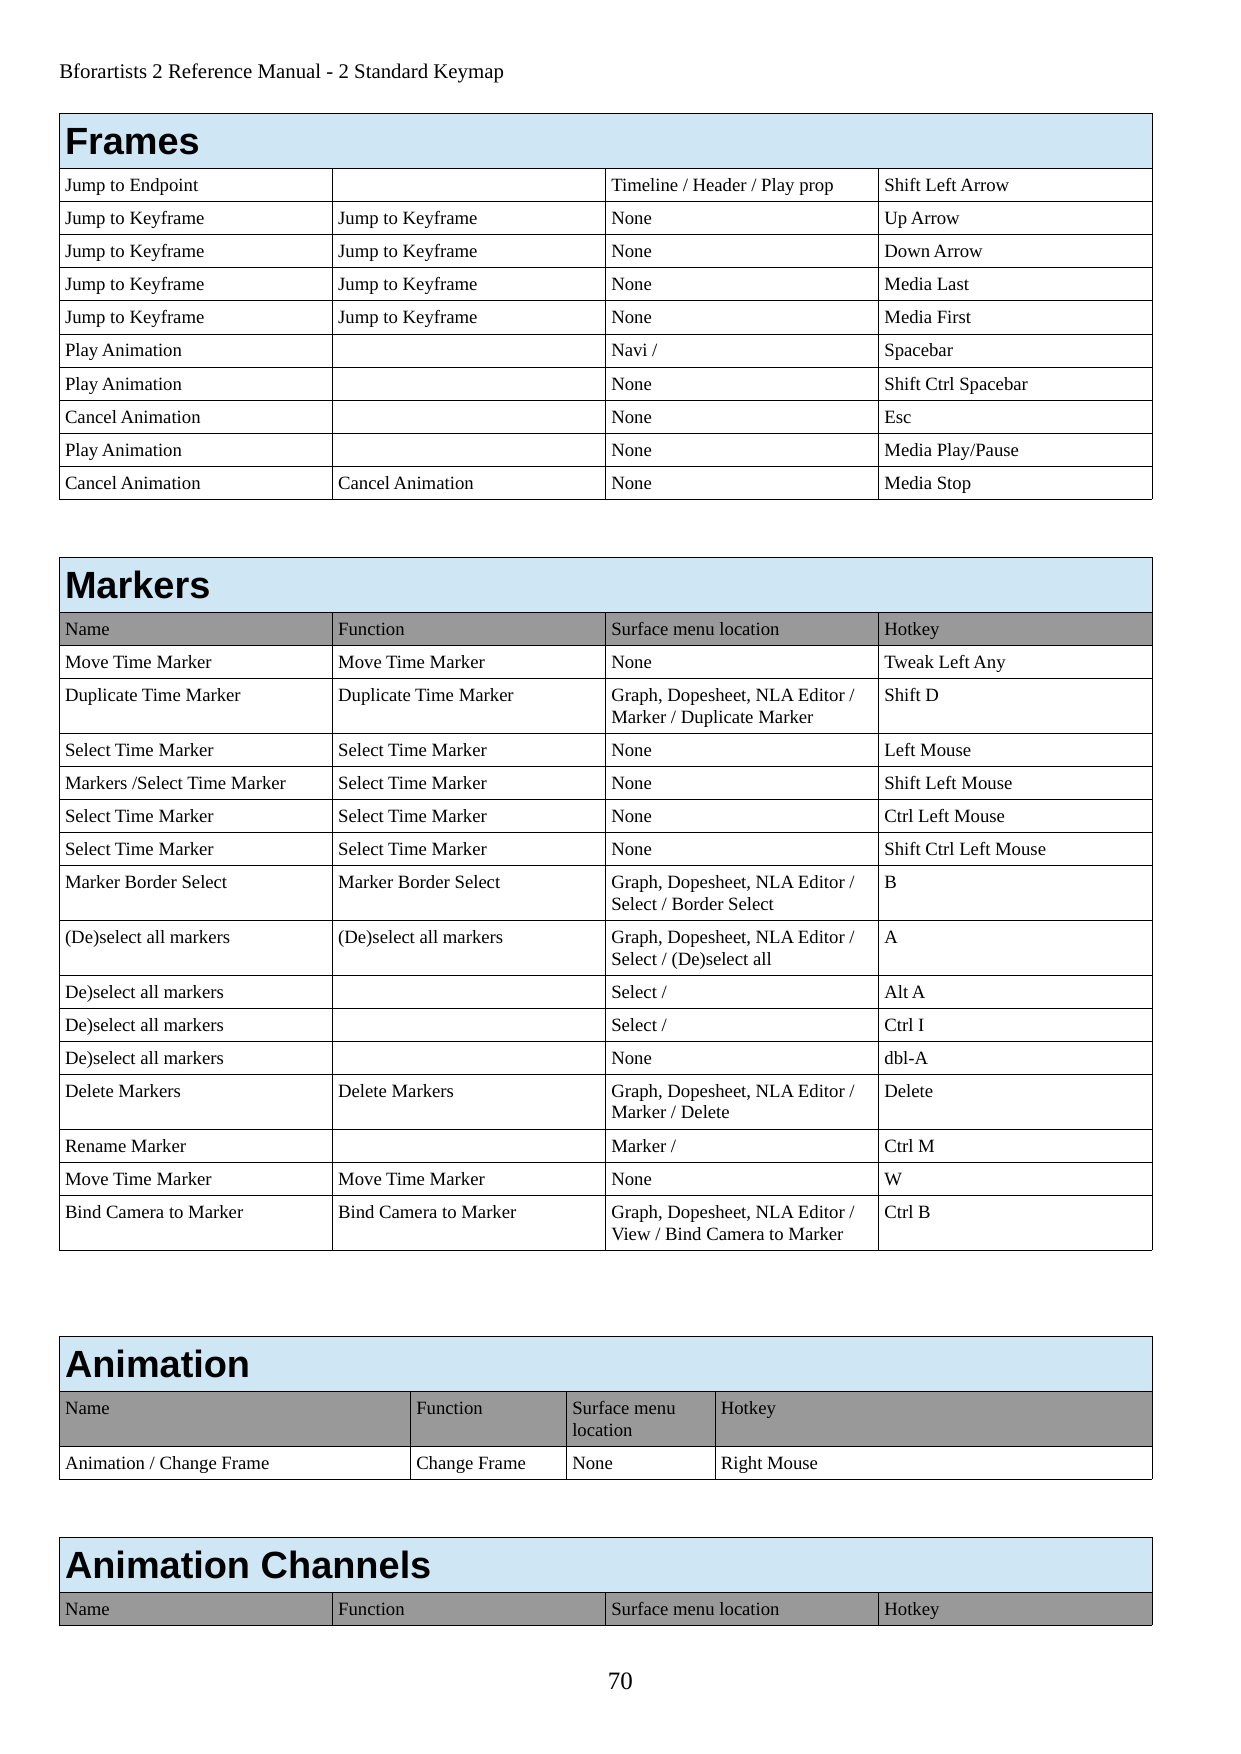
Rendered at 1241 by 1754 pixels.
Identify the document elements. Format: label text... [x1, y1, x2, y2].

table_cell Graph, Dopesheet, NLA Editor / Select / Border Select [606, 866, 878, 920]
table_cell [333, 434, 605, 466]
table_cell Marker / [606, 1130, 878, 1162]
table_cell Graph, Dopesheet, NLA Editor / Marker / Duplicate Marker [606, 679, 878, 733]
table_cell Jump to Keyframe [333, 235, 605, 267]
table_cell Media Stop [879, 467, 1152, 499]
table_cell Select Time Marker [60, 833, 332, 865]
table_cell Rename Marker [60, 1130, 332, 1162]
table_cell Select Time Marker [60, 734, 332, 766]
table_cell None [606, 434, 878, 466]
table_cell Shift D [879, 679, 1152, 733]
table_cell None [606, 467, 878, 499]
table_cell Up Arrow [879, 202, 1152, 234]
table_cell Media Last [879, 268, 1152, 300]
table_cell Graph, Dopesheet, NLA Editor / Select / (De)select all [606, 921, 878, 975]
table_cell Name [60, 1593, 332, 1625]
table_cell Ctrl Left Mouse [879, 800, 1152, 832]
table_cell Select Time Marker [333, 833, 605, 865]
table_cell Play Animation [60, 335, 332, 367]
table_cell Select Time Marker [333, 800, 605, 832]
table_cell Play Animation [60, 368, 332, 400]
table_header Animation [60, 1337, 1152, 1391]
table_cell Select / [606, 1009, 878, 1041]
table_cell Jump to Keyframe [333, 301, 605, 333]
table_cell Graph, Dopesheet, NLA Editor / Marker / Delete [606, 1075, 878, 1129]
table_cell Move Time Marker [333, 646, 605, 678]
table_cell Select Time Marker [333, 734, 605, 766]
table_header Markers [60, 558, 1152, 612]
table_cell Delete Markers [333, 1075, 605, 1129]
table_cell Select / [606, 976, 878, 1008]
table_header Frames [60, 114, 1152, 168]
table_cell Duplicate Time Marker [60, 679, 332, 733]
table_cell Ctrl B [879, 1196, 1152, 1250]
table_cell Jump to Keyframe [60, 202, 332, 234]
table_cell Cancel Animation [60, 467, 332, 499]
table_cell Marker Border Select [333, 866, 605, 920]
table_cell None [606, 800, 878, 832]
table_cell Jump to Keyframe [60, 235, 332, 267]
table_cell None [606, 301, 878, 333]
table_cell Function [333, 1593, 605, 1625]
table_cell Select Time Marker [60, 800, 332, 832]
table_cell None [606, 767, 878, 799]
table_cell W [879, 1163, 1152, 1195]
table_cell None [606, 401, 878, 433]
table_cell Jump to Keyframe [60, 268, 332, 300]
table_cell Change Frame [411, 1447, 566, 1479]
table_cell Move Time Marker [333, 1163, 605, 1195]
table_cell A [879, 921, 1152, 975]
table_cell [333, 401, 605, 433]
table_cell (De)select all markers [60, 921, 332, 975]
table_cell Surface menu location [606, 1593, 878, 1625]
table_cell De)select all markers [60, 976, 332, 1008]
table_cell None [606, 646, 878, 678]
table_cell [333, 1130, 605, 1162]
table_cell Ctrl I [879, 1009, 1152, 1041]
table_cell Hotkey [716, 1392, 1152, 1446]
table_cell Bind Camera to Marker [333, 1196, 605, 1250]
table_cell Graph, Dopesheet, NLA Editor / View / Bind Camera to Marker [606, 1196, 878, 1250]
table_cell Markers /Select Time Marker [60, 767, 332, 799]
table_cell Animation / Change Frame [60, 1447, 410, 1479]
table_cell [333, 976, 605, 1008]
table_cell Down Arrow [879, 235, 1152, 267]
table_cell Delete Markers [60, 1075, 332, 1129]
table_cell Name [60, 613, 332, 645]
table_cell dbl-A [879, 1042, 1152, 1074]
table_cell Media First [879, 301, 1152, 333]
table_cell None [606, 268, 878, 300]
table_cell Duplicate Time Marker [333, 679, 605, 733]
table_cell Select Time Marker [333, 767, 605, 799]
table_cell Right Mouse [716, 1447, 1152, 1479]
table_cell [333, 1009, 605, 1041]
table_cell Surface menu location [567, 1392, 715, 1446]
table_cell [333, 335, 605, 367]
table_cell Media Play/Pause [879, 434, 1152, 466]
table_cell Jump to Keyframe [333, 268, 605, 300]
table_cell None [606, 202, 878, 234]
table_cell [333, 368, 605, 400]
table_cell Tweak Left Any [879, 646, 1152, 678]
table_cell B [879, 866, 1152, 920]
table_cell De)select all markers [60, 1042, 332, 1074]
table_cell Jump to Keyframe [60, 301, 332, 333]
table_cell Ctrl M [879, 1130, 1152, 1162]
table_cell Play Animation [60, 434, 332, 466]
table_cell Surface menu location [606, 613, 878, 645]
table_cell (De)select all markers [333, 921, 605, 975]
table_cell None [606, 235, 878, 267]
table_cell De)select all markers [60, 1009, 332, 1041]
table_cell Shift Left Mouse [879, 767, 1152, 799]
table_cell Move Time Marker [60, 646, 332, 678]
table_cell Jump to Endpoint [60, 169, 332, 201]
table_cell [333, 169, 605, 201]
table_cell Shift Left Arrow [879, 169, 1152, 201]
table_cell Jump to Keyframe [333, 202, 605, 234]
table_cell Left Mouse [879, 734, 1152, 766]
table_cell Function [333, 613, 605, 645]
table_cell Delete [879, 1075, 1152, 1129]
table_cell Shift Ctrl Left Mouse [879, 833, 1152, 865]
table_cell None [606, 734, 878, 766]
table_cell None [606, 1042, 878, 1074]
table_cell Hotkey [879, 613, 1152, 645]
table_cell Marker Border Select [60, 866, 332, 920]
table_cell Cancel Animation [333, 467, 605, 499]
table_cell None [606, 1163, 878, 1195]
table_cell Timeline / Header / Play prop [606, 169, 878, 201]
table_cell Shift Ctrl Spacebar [879, 368, 1152, 400]
table_cell Navi / [606, 335, 878, 367]
table_cell Hotkey [879, 1593, 1152, 1625]
table_cell Function [411, 1392, 566, 1446]
table_cell Spacebar [879, 335, 1152, 367]
table_cell Bind Camera to Marker [60, 1196, 332, 1250]
table_header Animation Channels [60, 1538, 1152, 1592]
table_cell Alt A [879, 976, 1152, 1008]
table_cell Name [60, 1392, 410, 1446]
table_cell Cancel Animation [60, 401, 332, 433]
table_cell None [567, 1447, 715, 1479]
table_cell None [606, 833, 878, 865]
table_cell Move Time Marker [60, 1163, 332, 1195]
table_cell [333, 1042, 605, 1074]
table_cell None [606, 368, 878, 400]
table_cell Esc [879, 401, 1152, 433]
